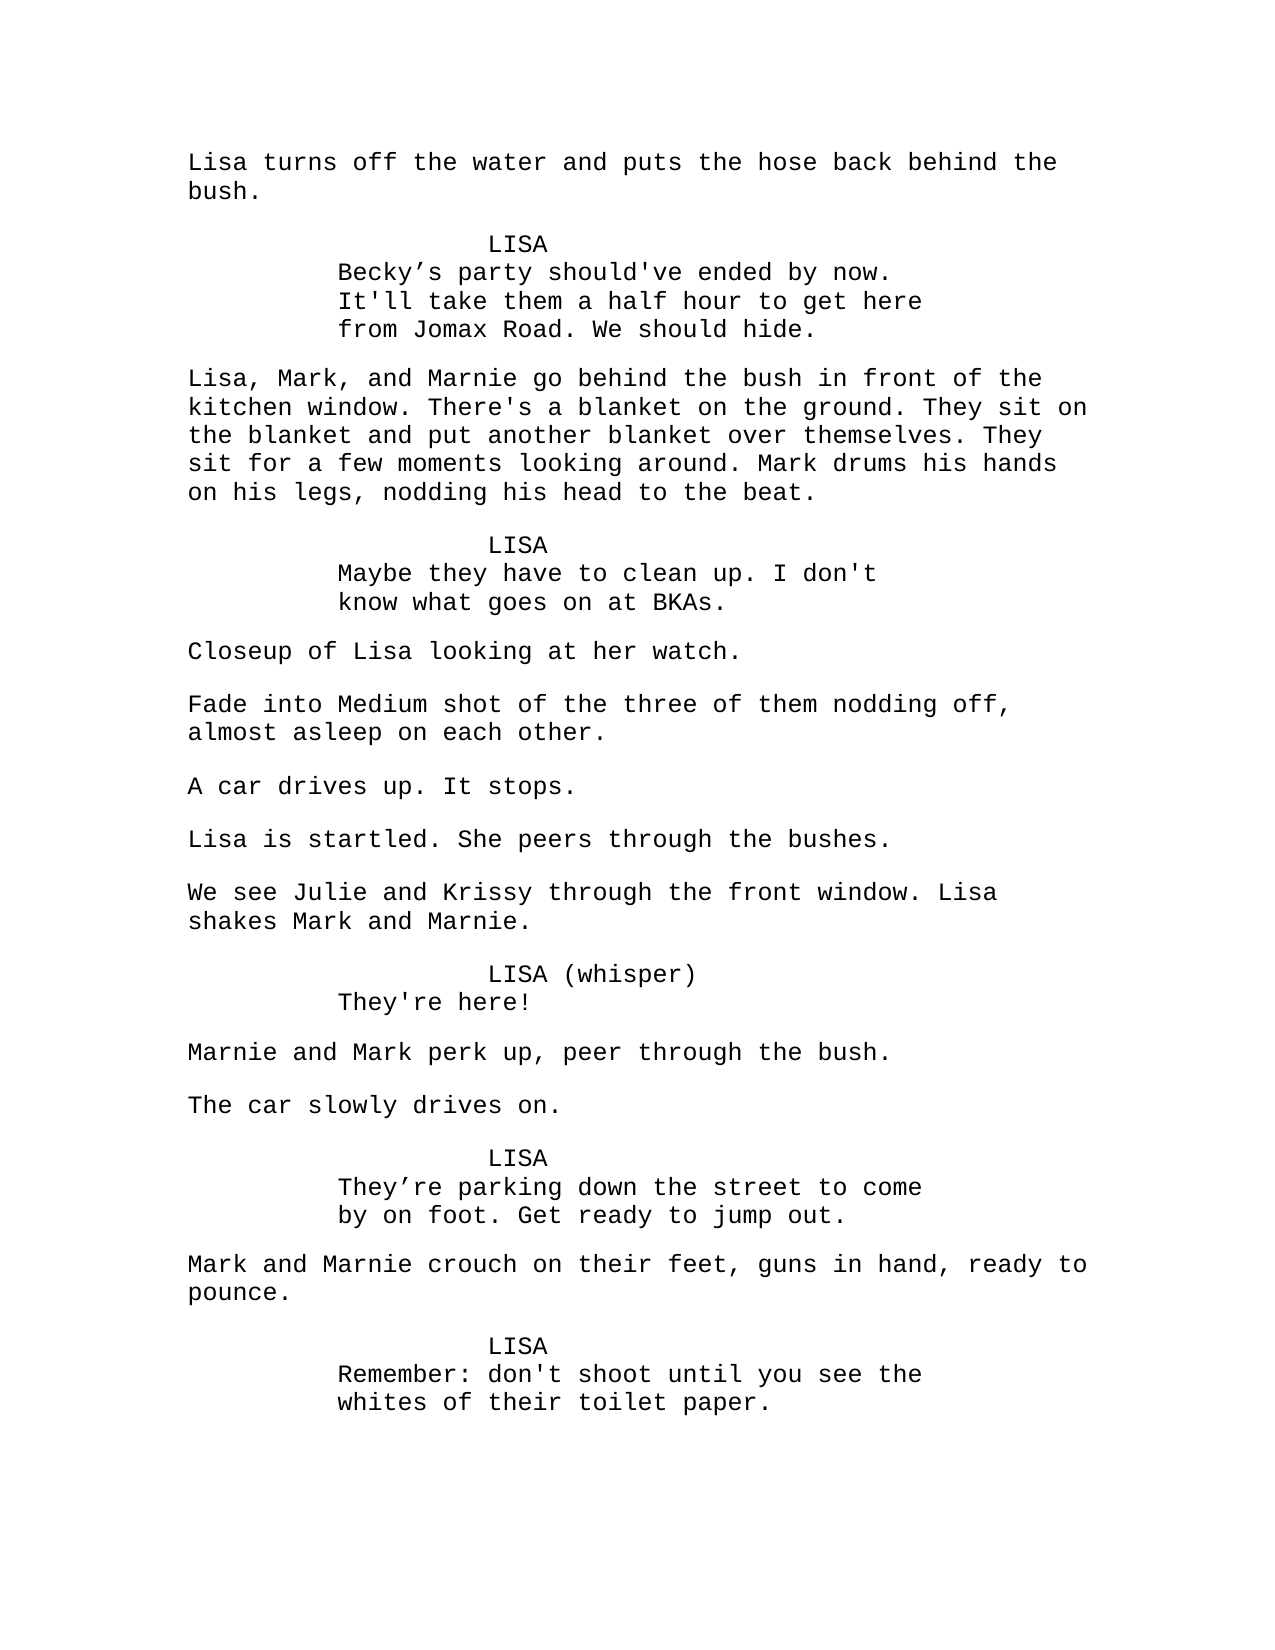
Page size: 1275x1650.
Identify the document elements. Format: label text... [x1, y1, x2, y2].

text Lisa is startled. She peers through the bushes. [187, 827, 1087, 855]
text LISA [187, 1146, 1087, 1174]
text Closeup of Lisa looking at her watch. [187, 638, 1087, 667]
text LISA [187, 532, 1087, 561]
text Lisa, Mark, and Marnie go behind the bush in front of the kitchen window. There's a blanket on the ground. They sit on the blanket and put another blanket over themselves. They sit for a few moments looking around. Mark drums his hands on his legs, nodding his head to the beat. [187, 366, 1087, 507]
text The car slowly drives on. [187, 1092, 1087, 1121]
text Lisa turns off the water and puts the hose back behind the bush. [187, 150, 1087, 207]
text Maybe they have to clean up. I don't know what goes on at BKAs. [337, 561, 937, 617]
text LISA [187, 1333, 1087, 1362]
text Remember: don't shoot until you see the whites of their toilet paper. [337, 1362, 937, 1418]
text A car drives up. It stops. [187, 773, 1087, 802]
text They're here! [337, 990, 937, 1018]
text LISA [187, 232, 1087, 260]
text They’re parking down the street to come by on foot. Get ready to jump out. [337, 1174, 937, 1231]
text Becky’s party should've ended by now. It'll take them a half hour to get here from Jomax Road. We should hide. [337, 260, 937, 345]
text We see Julie and Krissy through the front window. Lisa shakes Mark and Marnie. [187, 880, 1087, 937]
text Mark and Marnie crouch on their feet, guns in hand, ready to pounce. [187, 1252, 1087, 1308]
text Marnie and Mark perk up, peer through the bush. [187, 1039, 1087, 1067]
text Fade into Medium shot of the three of them nodding off, almost asleep on each other. [187, 692, 1087, 748]
text LISA (whisper) [187, 962, 1087, 990]
